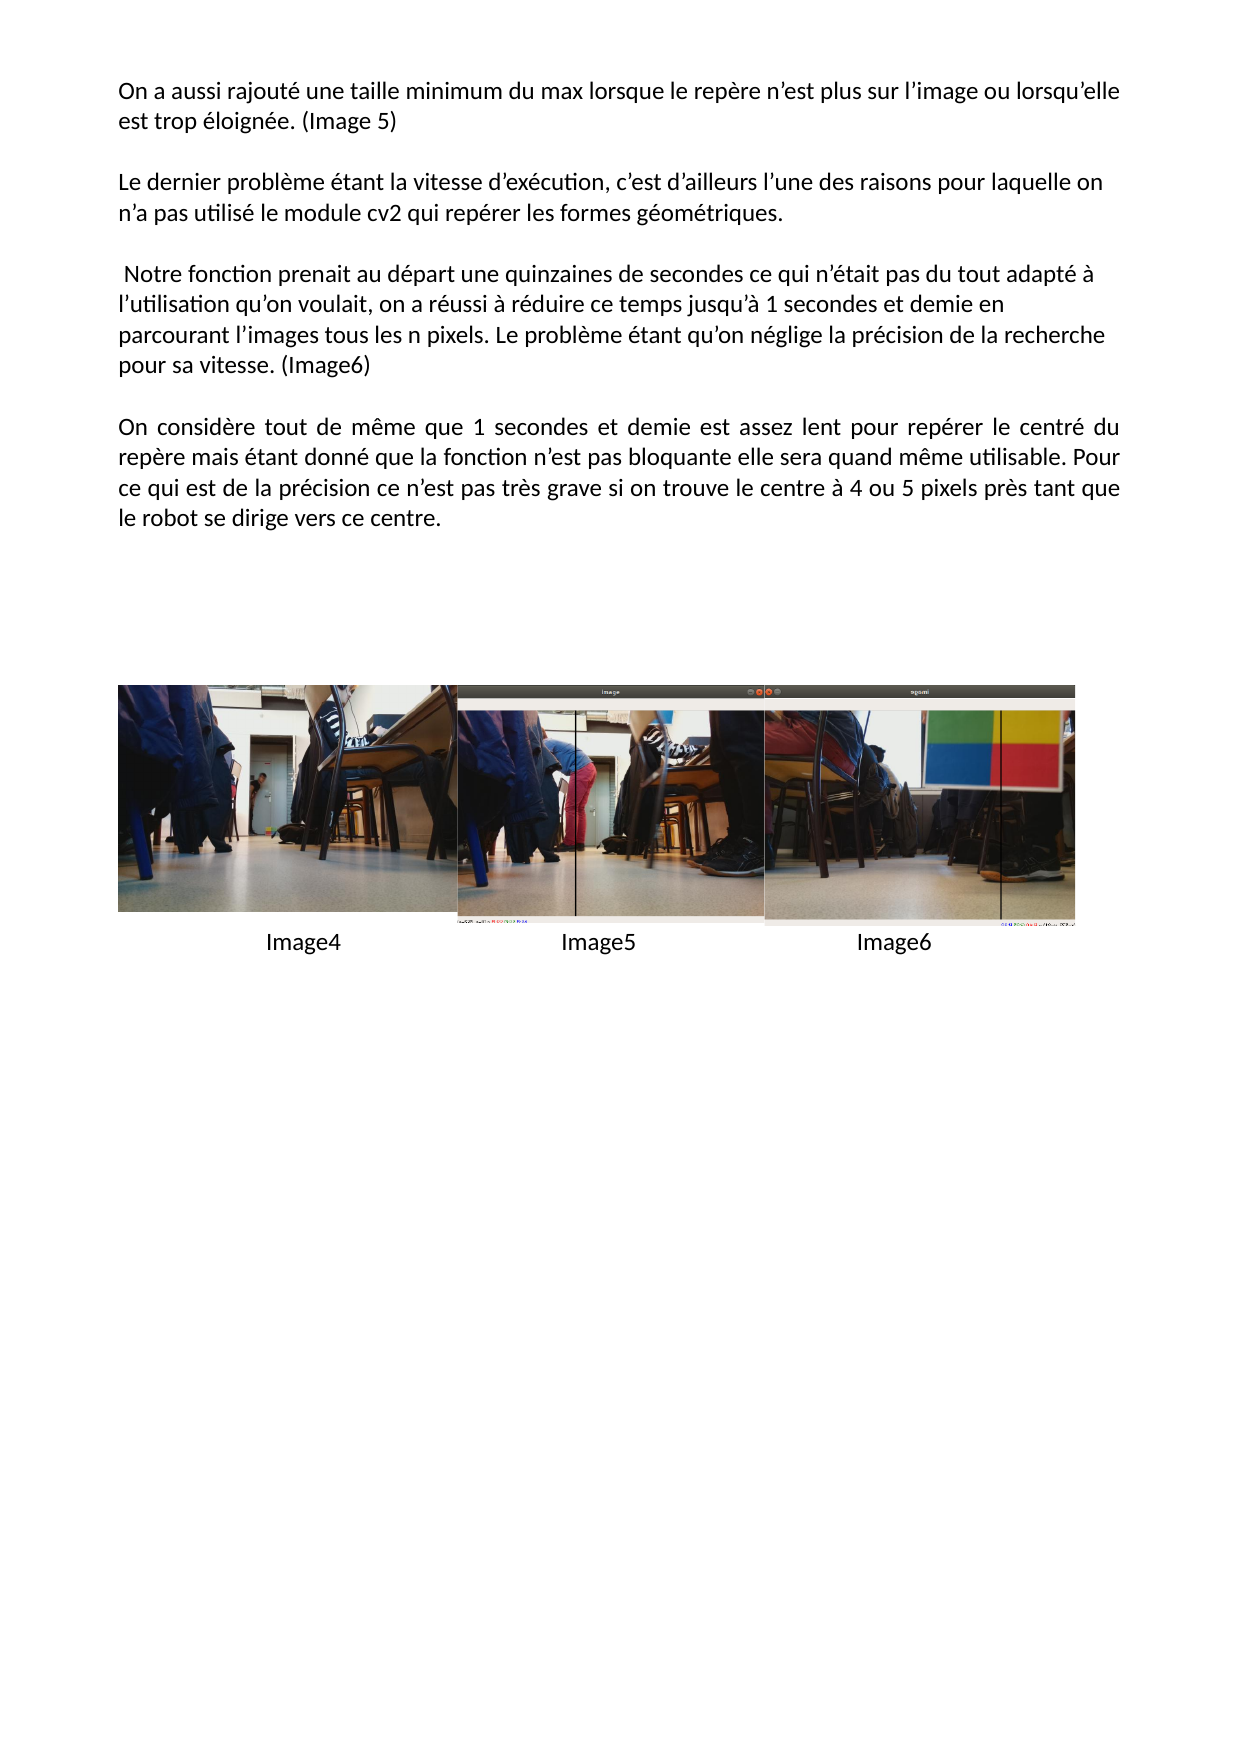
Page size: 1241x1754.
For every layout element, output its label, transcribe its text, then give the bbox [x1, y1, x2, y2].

text Le dernier problème étant la vitesse d’exécution, c’est d’ailleurs l’une des raisons pour laquelle on n’a pas utilisé le module cv2 qui repérer les formes géométriques. [118, 167, 1122, 228]
text Image4 Image5 Image6 [118, 926, 1122, 957]
text On a aussi rajouté une taille minimum du max lorsque le repère n’est plus sur l’image ou lorsqu’elle est trop éloignée. (Image 5) [118, 75, 1122, 167]
text On considère tout de même que 1 secondes et demie est assez lent pour repérer le centré du repère mais étant donné que la fonction n’est pas bloquante elle sera quand même utilisable. Pour ce qui est de la précision ce n’est pas très grave si on trouve le centre à 4 ou 5 pixels près tant que le robot se dirige vers ce centre. [118, 411, 1122, 533]
text Notre fonction prenait au départ une quinzaines de secondes ce qui n’était pas du tout adapté à l’utilisation qu’on voulait, on a réussi à réduire ce temps jusqu’à 1 secondes et demie en parcourant l’images tous les n pixels. Le problème étant qu’on néglige la précision de la recherche pour sa vitesse. (Image6) [118, 258, 1122, 380]
